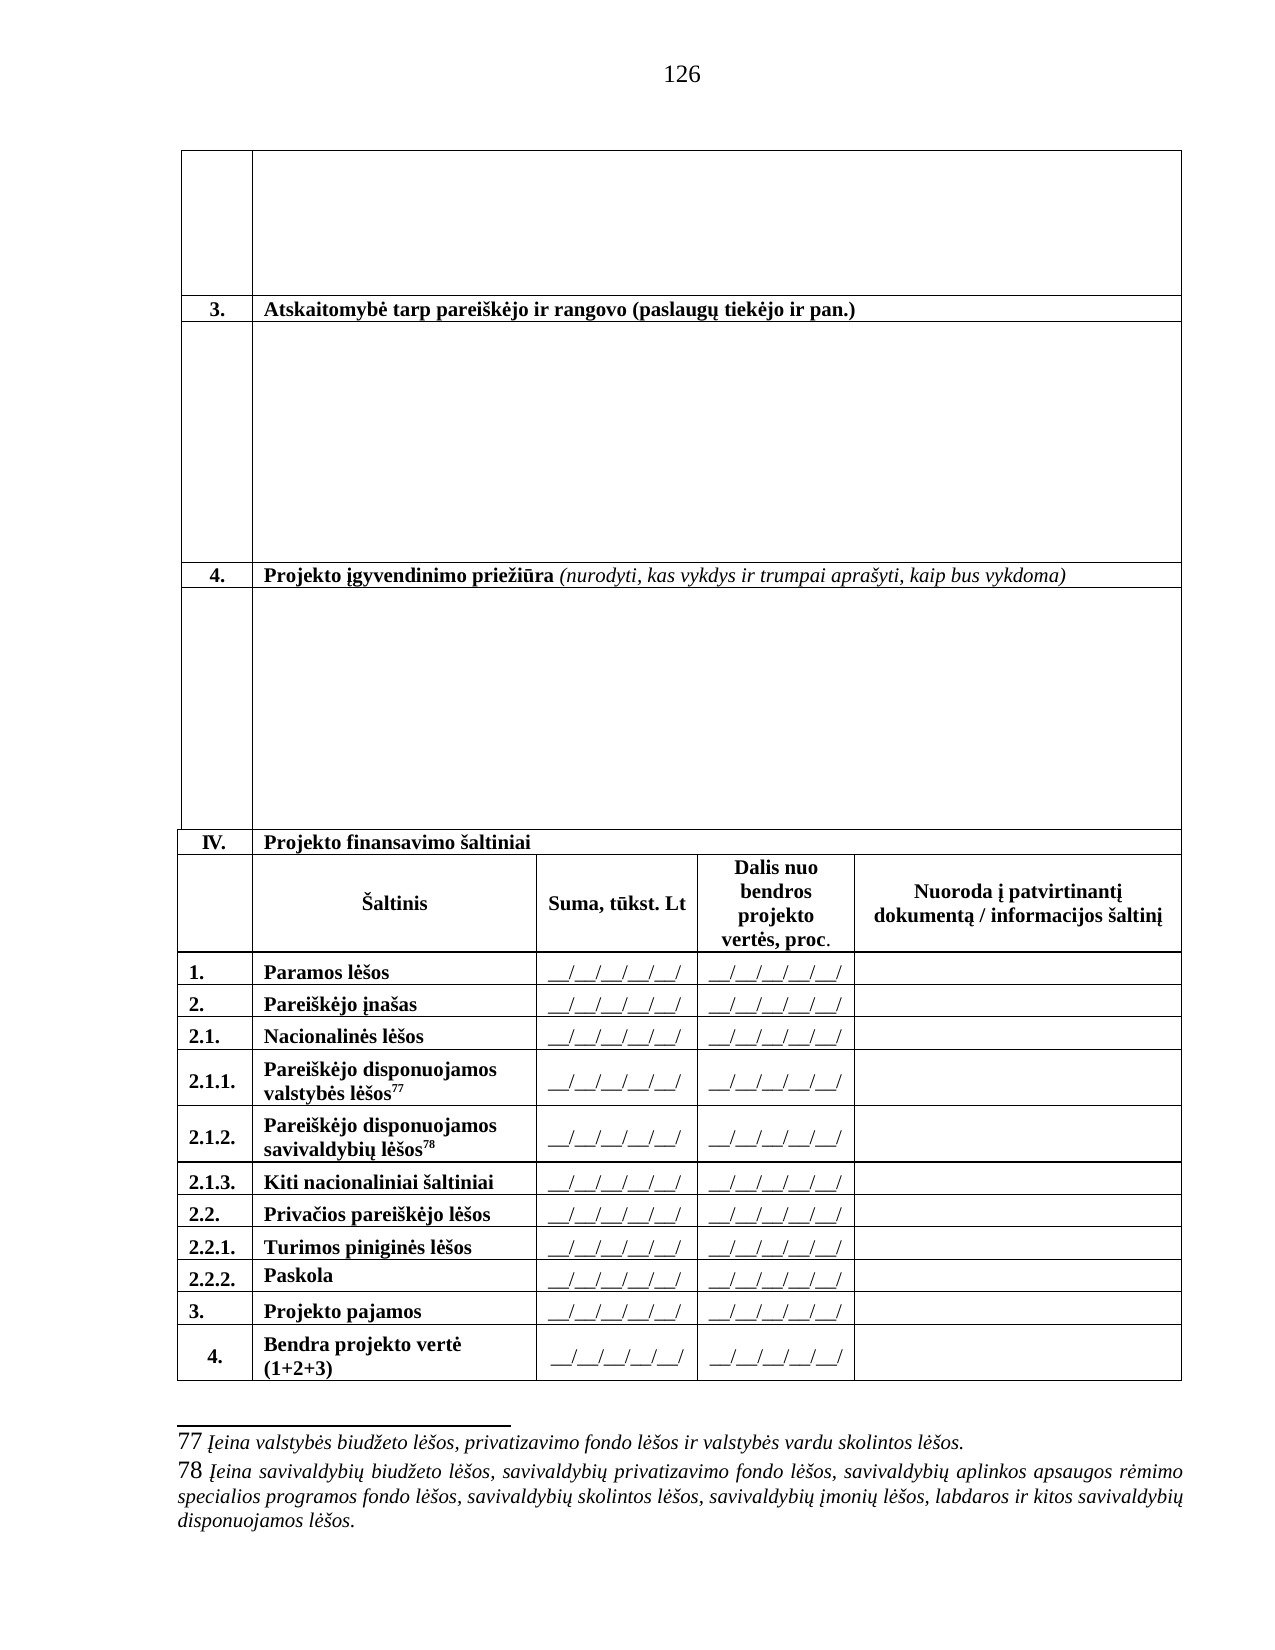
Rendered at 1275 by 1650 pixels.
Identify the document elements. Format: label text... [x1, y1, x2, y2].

table_cell 2.2.2. [178, 1260, 252, 1291]
table_cell 2.1.3. [178, 1163, 252, 1194]
table_cell __/__/__/__/__/ [698, 1050, 854, 1105]
table_cell [253, 588, 1181, 829]
table_cell 2.1.2. [178, 1106, 252, 1161]
table_cell __/__/__/__/__/ [698, 1195, 854, 1226]
table_cell Pareiškėjo disponuojamos valstybės lėšos [253, 1050, 536, 1105]
table_cell __/__/__/__/__/ [537, 1163, 697, 1194]
table_cell 3. [182, 296, 252, 321]
table_cell [253, 151, 1181, 295]
table_cell [855, 985, 1181, 1016]
table_cell [178, 855, 252, 951]
table_cell Suma, tūkst. Lt [537, 855, 697, 951]
table_cell __/__/__/__/__/ [698, 985, 854, 1016]
table_cell 4. [178, 1325, 252, 1380]
table_cell [182, 588, 252, 829]
table_cell 1. [178, 953, 252, 984]
table_cell [177, 587, 181, 829]
table_cell Pareiškėjo įnašas [253, 985, 536, 1016]
table_cell __/__/__/__/__/ [698, 1163, 854, 1194]
table_cell [855, 1163, 1181, 1194]
table_cell __/__/__/__/__/ [537, 1195, 697, 1226]
table_cell [855, 1292, 1181, 1323]
table_cell [177, 295, 181, 321]
table_cell __/__/__/__/__/ [537, 1325, 697, 1380]
table_cell Dalis nuo bendros projekto vertės, proc. [698, 855, 854, 951]
table_cell [182, 322, 252, 562]
table_cell __/__/__/__/__/ [537, 953, 697, 984]
table_cell __/__/__/__/__/ [698, 1325, 854, 1380]
table_cell 2.1. [178, 1017, 252, 1048]
table_cell Pareiškėjo disponuojamos savivaldybių lėšos [253, 1106, 536, 1161]
table_cell [177, 562, 181, 587]
table_cell [177, 150, 181, 295]
table_cell __/__/__/__/__/ [698, 1227, 854, 1259]
table_cell Turimos piniginės lėšos [253, 1227, 536, 1259]
table_cell __/__/__/__/__/ [537, 1292, 697, 1323]
table_cell Projekto įgyvendinimo priežiūra (nurodyti, kas vykdys ir trumpai aprašyti, kaip bus vykdoma) [253, 563, 1181, 587]
table_cell __/__/__/__/__/ [698, 1106, 854, 1161]
table_cell __/__/__/__/__/ [698, 1017, 854, 1048]
table_cell IV. [178, 830, 252, 854]
table_cell 2.2. [178, 1195, 252, 1226]
table_cell __/__/__/__/__/ [537, 1106, 697, 1161]
table_cell [855, 1260, 1181, 1291]
table_cell [182, 151, 252, 295]
table_cell __/__/__/__/__/ [698, 953, 854, 984]
table_cell Privačios pareiškėjo lėšos [253, 1195, 536, 1226]
table_cell [855, 1106, 1181, 1161]
table_cell 2.1.1. [178, 1050, 252, 1105]
table_cell 2. [178, 985, 252, 1016]
table_cell [177, 321, 181, 562]
table_cell __/__/__/__/__/ [698, 1260, 854, 1291]
table_cell Kiti nacionaliniai šaltiniai [253, 1163, 536, 1194]
table_cell 4. [182, 563, 252, 587]
table_cell __/__/__/__/__/ [537, 985, 697, 1016]
table_cell [855, 1195, 1181, 1226]
table_cell [855, 1325, 1181, 1380]
table_cell Projekto pajamos [253, 1292, 536, 1323]
table_cell Nacionalinės lėšos [253, 1017, 536, 1048]
table_cell Nuoroda į patvirtinantį dokumentą / informacijos šaltinį [855, 855, 1181, 951]
table_cell __/__/__/__/__/ [698, 1292, 854, 1323]
table_cell Šaltinis [253, 855, 536, 951]
table_cell 3. [178, 1292, 252, 1323]
table_cell [855, 1227, 1181, 1259]
table_cell 2.2.1. [178, 1227, 252, 1259]
table_cell [855, 1050, 1181, 1105]
table_cell Paramos lėšos [253, 953, 536, 984]
table_cell __/__/__/__/__/ [537, 1227, 697, 1259]
table_cell Bendra projekto vertė (1+2+3) [253, 1325, 536, 1380]
table_cell Atskaitomybė tarp pareiškėjo ir rangovo (paslaugų tiekėjo ir pan.) [253, 296, 1181, 321]
table_cell __/__/__/__/__/ [537, 1260, 697, 1291]
table_cell Projekto finansavimo šaltiniai [253, 830, 1181, 854]
table_cell [253, 322, 1181, 562]
table_cell __/__/__/__/__/ [537, 1050, 697, 1105]
table_cell [855, 1017, 1181, 1048]
table_cell [855, 953, 1181, 984]
table_cell Paskola [253, 1260, 536, 1291]
table_cell __/__/__/__/__/ [537, 1017, 697, 1048]
